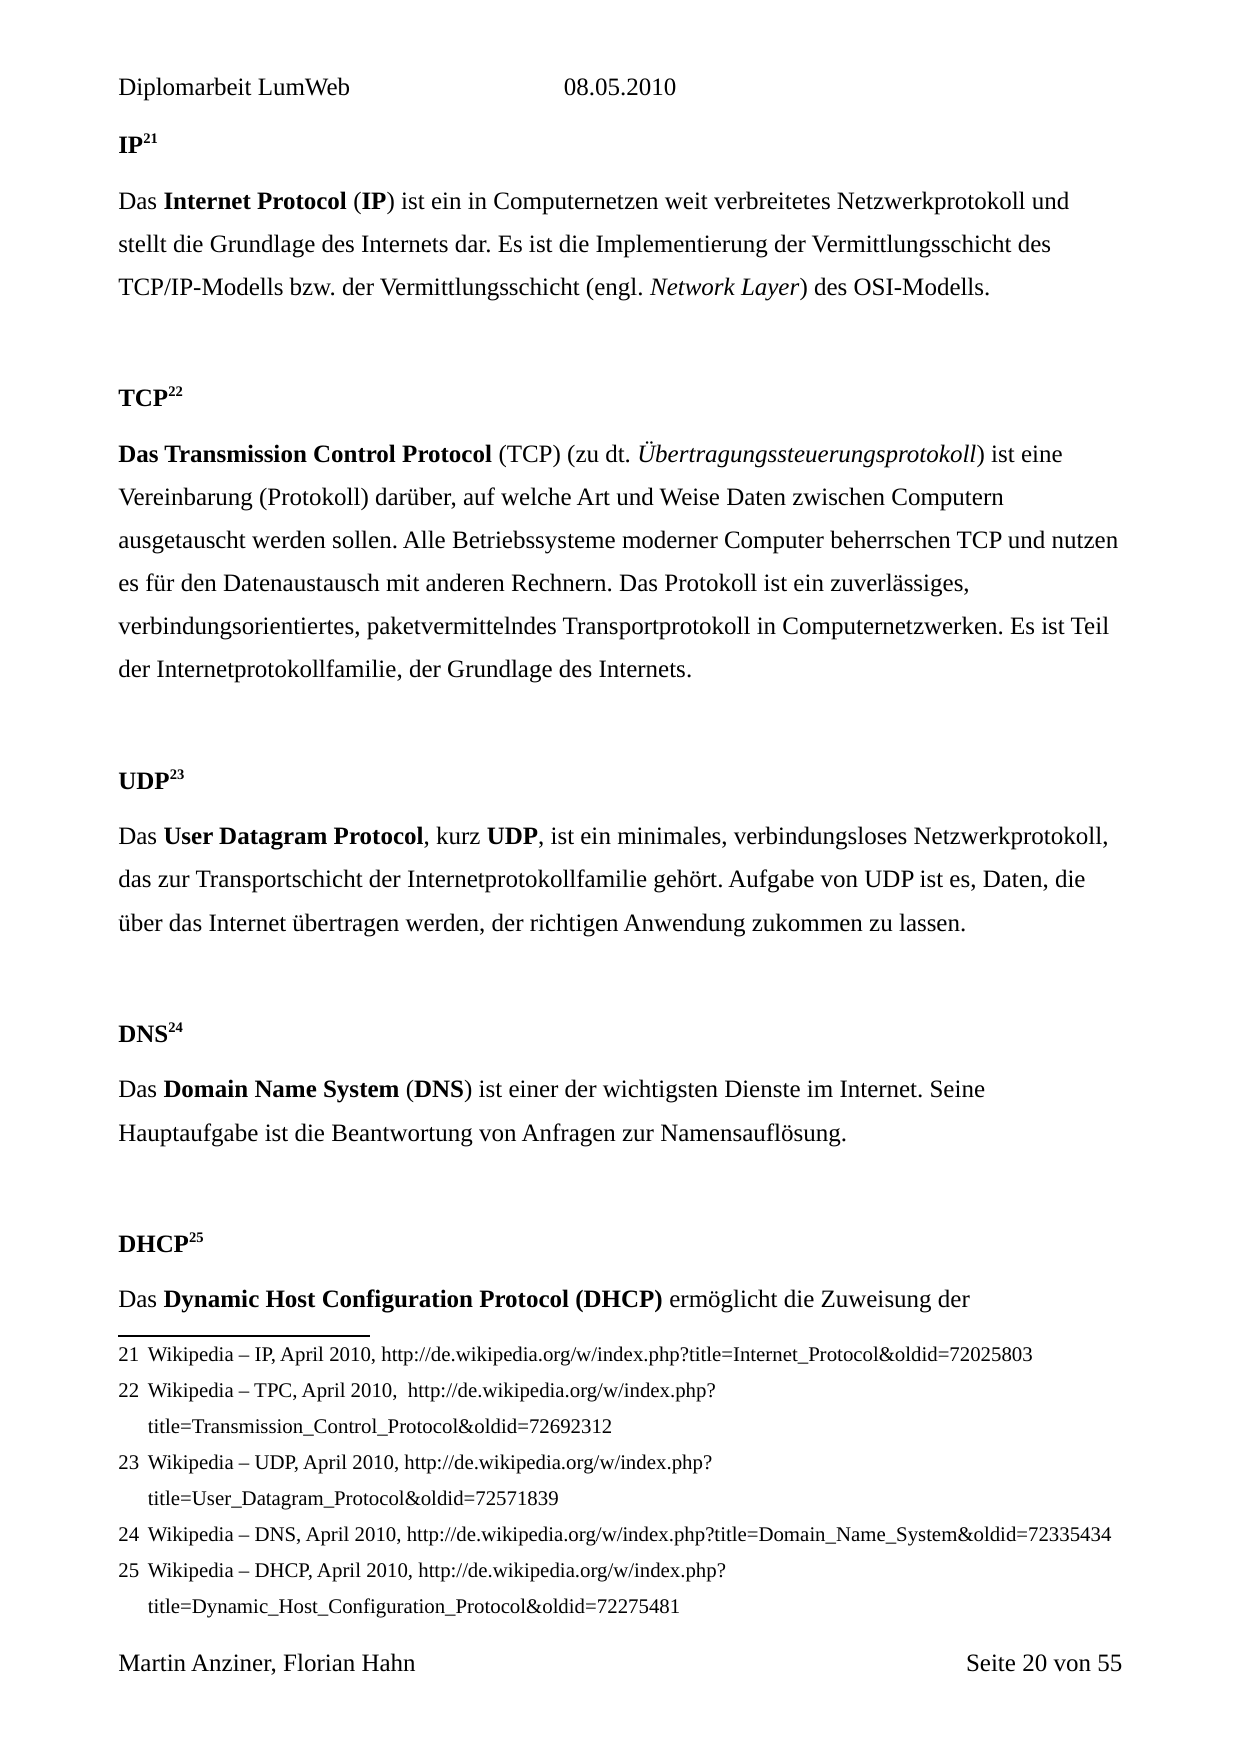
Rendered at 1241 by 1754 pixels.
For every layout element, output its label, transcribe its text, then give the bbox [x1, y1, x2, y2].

text Das Transmission Control Protocol (TCP) (zu dt. Übertragungssteuerungsprotokoll) ist eine Vereinbarung (Protokoll) darüber, auf welche Art und Weise Daten zwischen Computern ausgetauscht werden sollen. Alle Betriebssysteme moderner Computer beherrschen TCP und nutzen es für den Datenaustausch mit anderen Rechnern. Das Protokoll ist ein zuverlässiges, verbindungsorientiertes, paketvermittelndes Transportprotokoll in Computernetzwerken. Es ist Teil der Internetprotokollfamilie, der Grundlage des Internets. [118, 439, 1122, 683]
text Wikipedia – IP, April 2010, http://de.wikipedia.org/w/index.php?title=Internet_Protocol&oldid=72025803 [118, 1342, 1122, 1366]
text Das User Datagram Protocol, kurz UDP, ist ein minimales, verbindungsloses Netzwerkprotokoll, das zur Transportschicht der Internetprotokollfamilie gehört. Aufgabe von UDP ist es, Daten, die über das Internet übertragen werden, der richtigen Anwendung zukommen zu lassen. [118, 821, 1122, 936]
text IP [118, 130, 1122, 159]
text Wikipedia – DNS, April 2010, http://de.wikipedia.org/w/index.php?title=Domain_Name_System&oldid=72335434 [118, 1522, 1122, 1546]
text Wikipedia – UDP, April 2010, http://de.wikipedia.org/w/index.php?title=User_Datagram_Protocol&oldid=72571839 [118, 1450, 1122, 1510]
text Das Internet Protocol (IP) ist ein in Computernetzen weit verbreitetes Netzwerkprotokoll und stellt die Grundlage des Internets dar. Es ist die Implementierung der Vermittlungsschicht des TCP/IP-Modells bzw. der Vermittlungsschicht (engl. Network Layer) des OSI-Modells. [118, 186, 1122, 301]
text DNS [118, 1019, 1122, 1048]
text Wikipedia – TPC, April 2010, http://de.wikipedia.org/w/index.php?title=Transmission_Control_Protocol&oldid=72692312 [118, 1378, 1122, 1438]
text TCP [118, 383, 1122, 412]
text DHCP [118, 1229, 1122, 1258]
text Das Dynamic Host Configuration Protocol (DHCP) ermöglicht die Zuweisung der [118, 1284, 1122, 1313]
text UDP [118, 766, 1122, 794]
text Das Domain Name System (DNS) ist einer der wichtigsten Dienste im Internet. Seine Hauptaufgabe ist die Beantwortung von Anfragen zur Namensauflösung. [118, 1074, 1122, 1146]
text Wikipedia – DHCP, April 2010, http://de.wikipedia.org/w/index.php?title=Dynamic_Host_Configuration_Protocol&oldid=72275481 [118, 1558, 1122, 1618]
